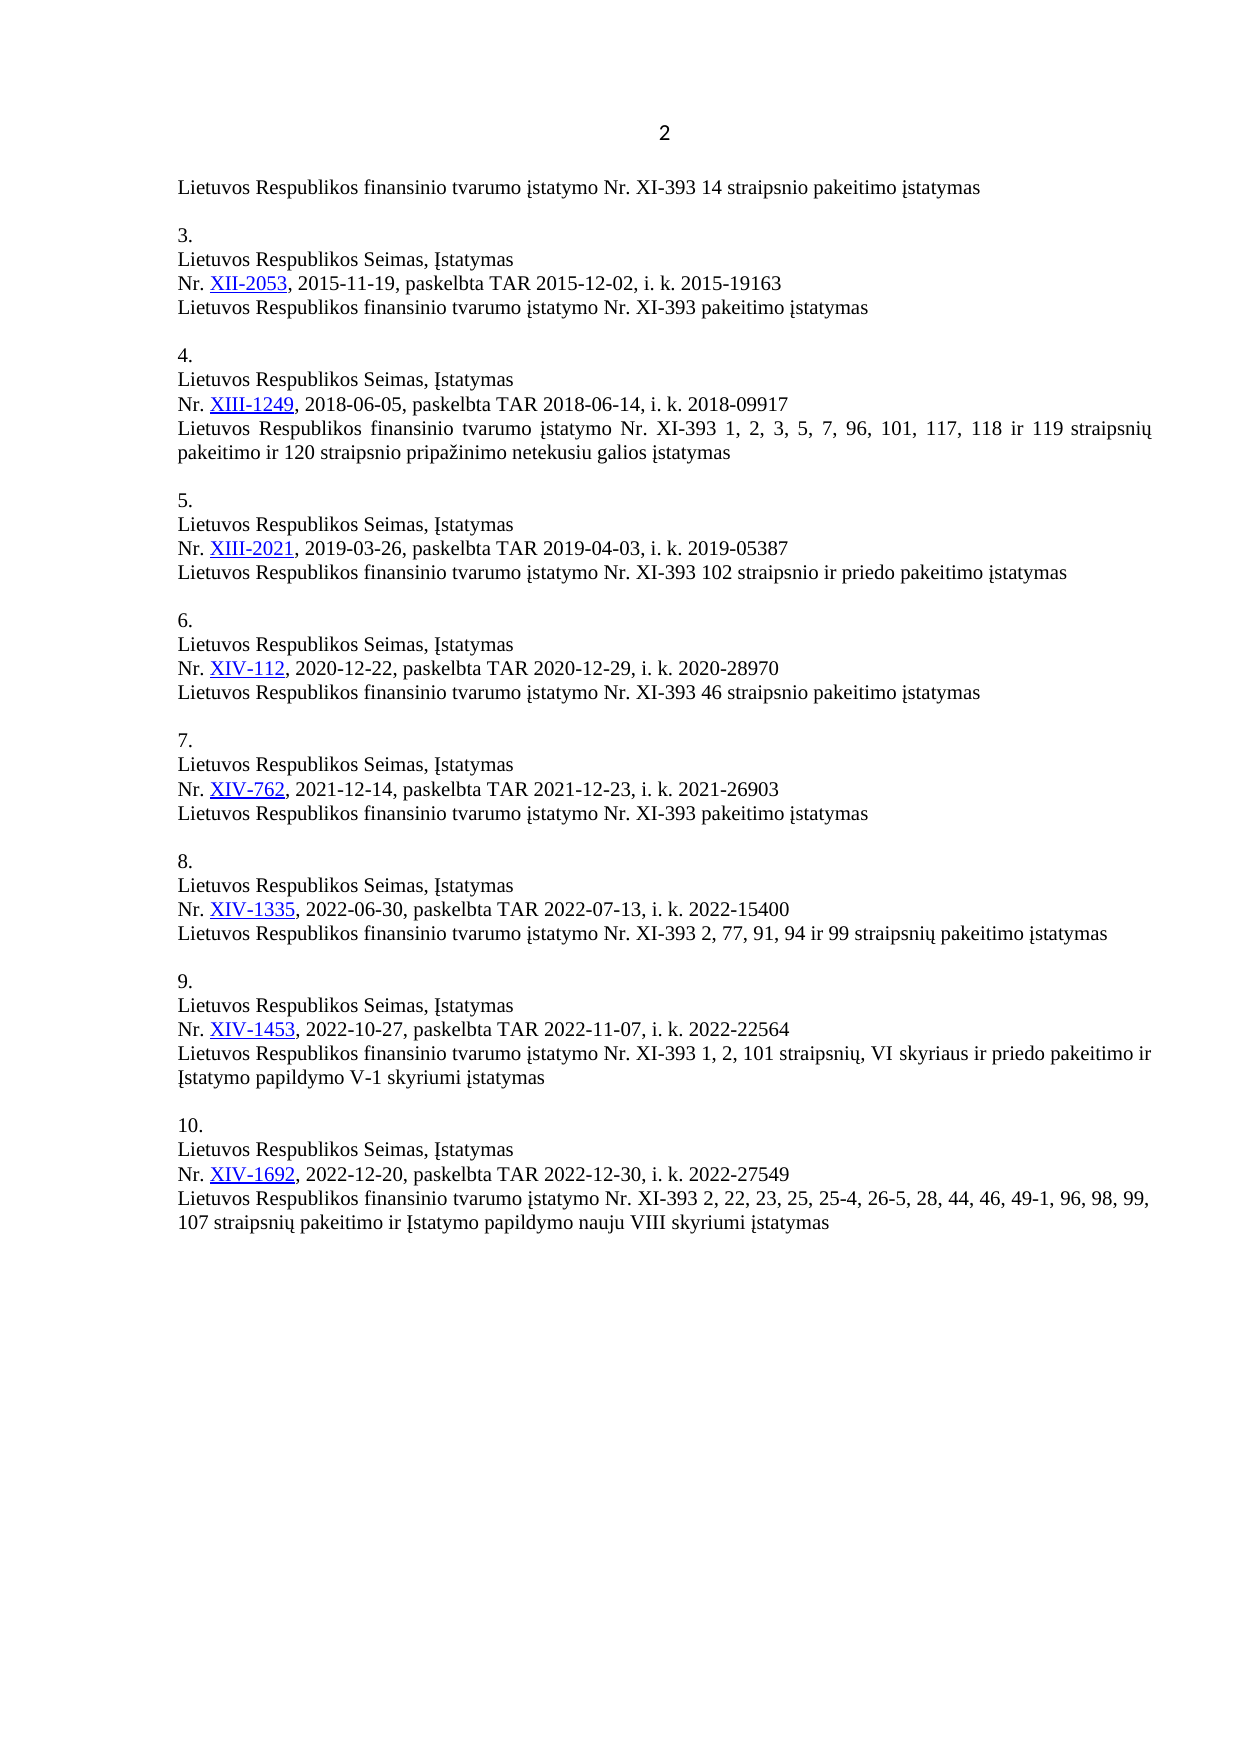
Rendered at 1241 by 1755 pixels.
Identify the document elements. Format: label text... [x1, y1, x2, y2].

text 4. [177, 343, 1152, 367]
text Lietuvos Respublikos finansinio tvarumo įstatymo Nr. XI-393 2, 77, 91, 94 ir 99 straipsnių pakeitimo įstatymas [177, 921, 1152, 945]
text 9. [177, 969, 1152, 993]
text 10. [177, 1113, 1152, 1137]
text 8. [177, 849, 1152, 873]
text Nr. XIV-1335, 2022-06-30, paskelbta TAR 2022-07-13, i. k. 2022-15400 [177, 897, 1152, 921]
text 6. [177, 608, 1152, 632]
text Lietuvos Respublikos Seimas, Įstatymas [177, 247, 1152, 271]
text Lietuvos Respublikos Seimas, Įstatymas [177, 632, 1152, 656]
text Nr. XII-2053, 2015-11-19, paskelbta TAR 2015-12-02, i. k. 2015-19163 [177, 271, 1152, 295]
text Lietuvos Respublikos Seimas, Įstatymas [177, 512, 1152, 536]
text Lietuvos Respublikos finansinio tvarumo įstatymo Nr. XI-393 pakeitimo įstatymas [177, 295, 1152, 319]
text Nr. XIV-112, 2020-12-22, paskelbta TAR 2020-12-29, i. k. 2020-28970 [177, 656, 1152, 680]
text Lietuvos Respublikos finansinio tvarumo įstatymo Nr. XI-393 46 straipsnio pakeitimo įstatymas [177, 680, 1152, 704]
text Nr. XIV-762, 2021-12-14, paskelbta TAR 2021-12-23, i. k. 2021-26903 [177, 776, 1152, 801]
text Lietuvos Respublikos Seimas, Įstatymas [177, 367, 1152, 391]
text 5. [177, 488, 1152, 512]
text Lietuvos Respublikos finansinio tvarumo įstatymo Nr. XI-393 1, 2, 3, 5, 7, 96, 101, 117, 118 ir 119 straipsnių pakeitimo ir 120 straipsnio pripažinimo netekusiu galios įstatymas [177, 416, 1152, 464]
text Lietuvos Respublikos Seimas, Įstatymas [177, 1137, 1152, 1161]
text Lietuvos Respublikos Seimas, Įstatymas [177, 873, 1152, 897]
text Lietuvos Respublikos finansinio tvarumo įstatymo Nr. XI-393 pakeitimo įstatymas [177, 801, 1152, 824]
text Nr. XIII-2021, 2019-03-26, paskelbta TAR 2019-04-03, i. k. 2019-05387 [177, 536, 1152, 560]
text Lietuvos Respublikos Seimas, Įstatymas [177, 752, 1152, 776]
text Lietuvos Respublikos finansinio tvarumo įstatymo Nr. XI-393 1, 2, 101 straipsnių, VI skyriaus ir priedo pakeitimo ir Įstatymo papildymo V-1 skyriumi įstatymas [177, 1041, 1152, 1089]
text Lietuvos Respublikos Seimas, Įstatymas [177, 993, 1152, 1017]
text 7. [177, 728, 1152, 752]
text Nr. XIII-1249, 2018-06-05, paskelbta TAR 2018-06-14, i. k. 2018-09917 [177, 391, 1152, 416]
text 3. [177, 223, 1152, 247]
text Lietuvos Respublikos finansinio tvarumo įstatymo Nr. XI-393 14 straipsnio pakeitimo įstatymas [177, 175, 1152, 199]
text Nr. XIV-1453, 2022-10-27, paskelbta TAR 2022-11-07, i. k. 2022-22564 [177, 1017, 1152, 1041]
text Nr. XIV-1692, 2022-12-20, paskelbta TAR 2022-12-30, i. k. 2022-27549 [177, 1161, 1152, 1186]
text Lietuvos Respublikos finansinio tvarumo įstatymo Nr. XI-393 2, 22, 23, 25, 25-4, 26-5, 28, 44, 46, 49-1, 96, 98, 99, 107 straipsnių pakeitimo ir Įstatymo papildymo nauju VIII skyriumi įstatymas [177, 1186, 1152, 1234]
text Lietuvos Respublikos finansinio tvarumo įstatymo Nr. XI-393 102 straipsnio ir priedo pakeitimo įstatymas [177, 560, 1152, 584]
